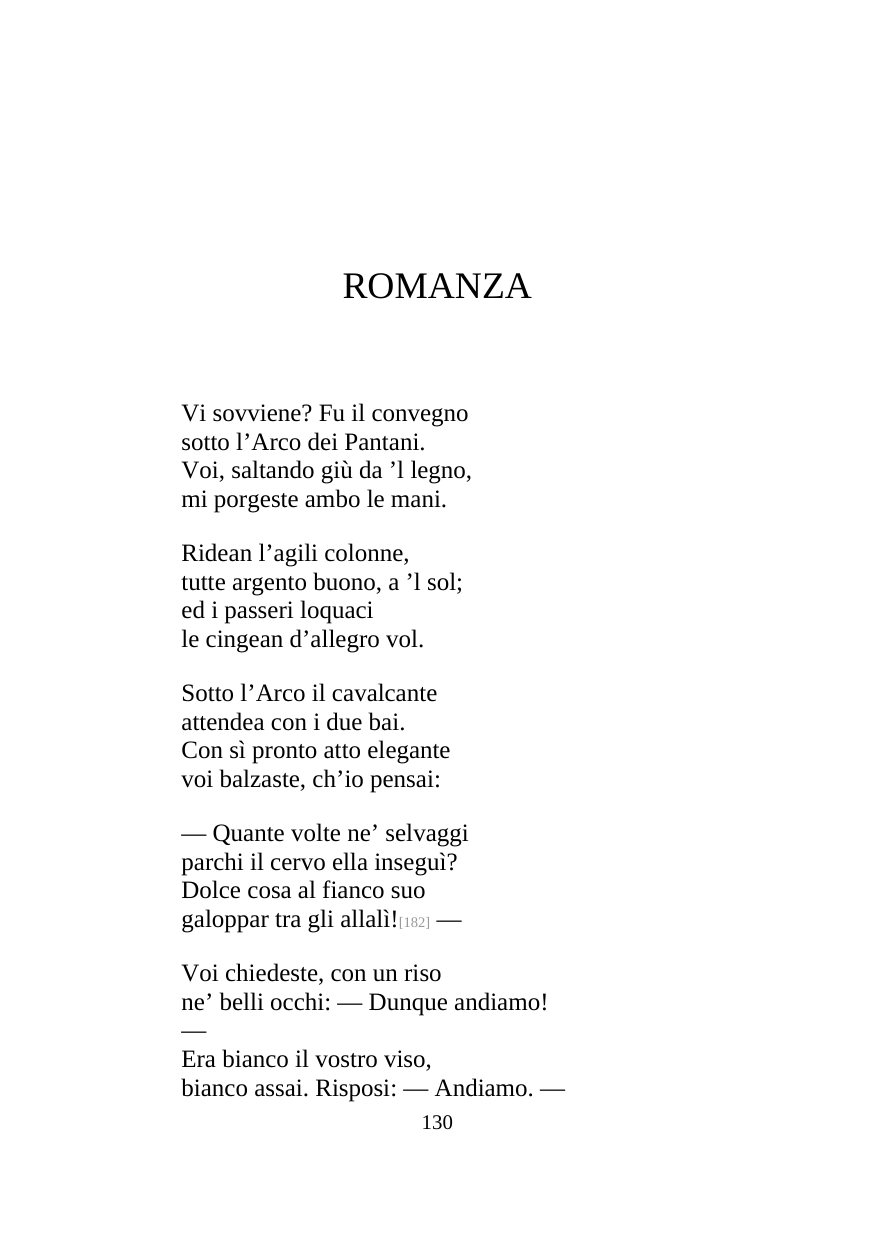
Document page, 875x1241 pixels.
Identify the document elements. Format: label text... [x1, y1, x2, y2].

subtitle ROMANZA [181, 264, 693, 307]
text — Quante volte ne’ selvaggi parchi il cervo ella inseguì? Dolce cosa al fianco suo galoppar tra gli allalì![182] — [181, 818, 569, 933]
text Ridean l’agili colonne, tutte argento buono, a ’l sol; ed i passeri loquaci le cingean d’allegro vol. [181, 538, 569, 653]
text Sotto l’Arco il cavalcante attendea con i due bai. Con sì pronto atto elegante voi balzaste, ch’io pensai: [181, 678, 569, 793]
text Voi chiedeste, con un riso ne’ belli occhi: — Dunque andiamo! — Era bianco il vostro viso, bianco assai. Risposi: — Andiamo. — [181, 958, 569, 1102]
text Vi sovviene? Fu il convegno sotto l’Arco dei Pantani. Voi, saltando giù da ’l legno, mi porgeste ambo le mani. [181, 398, 569, 513]
